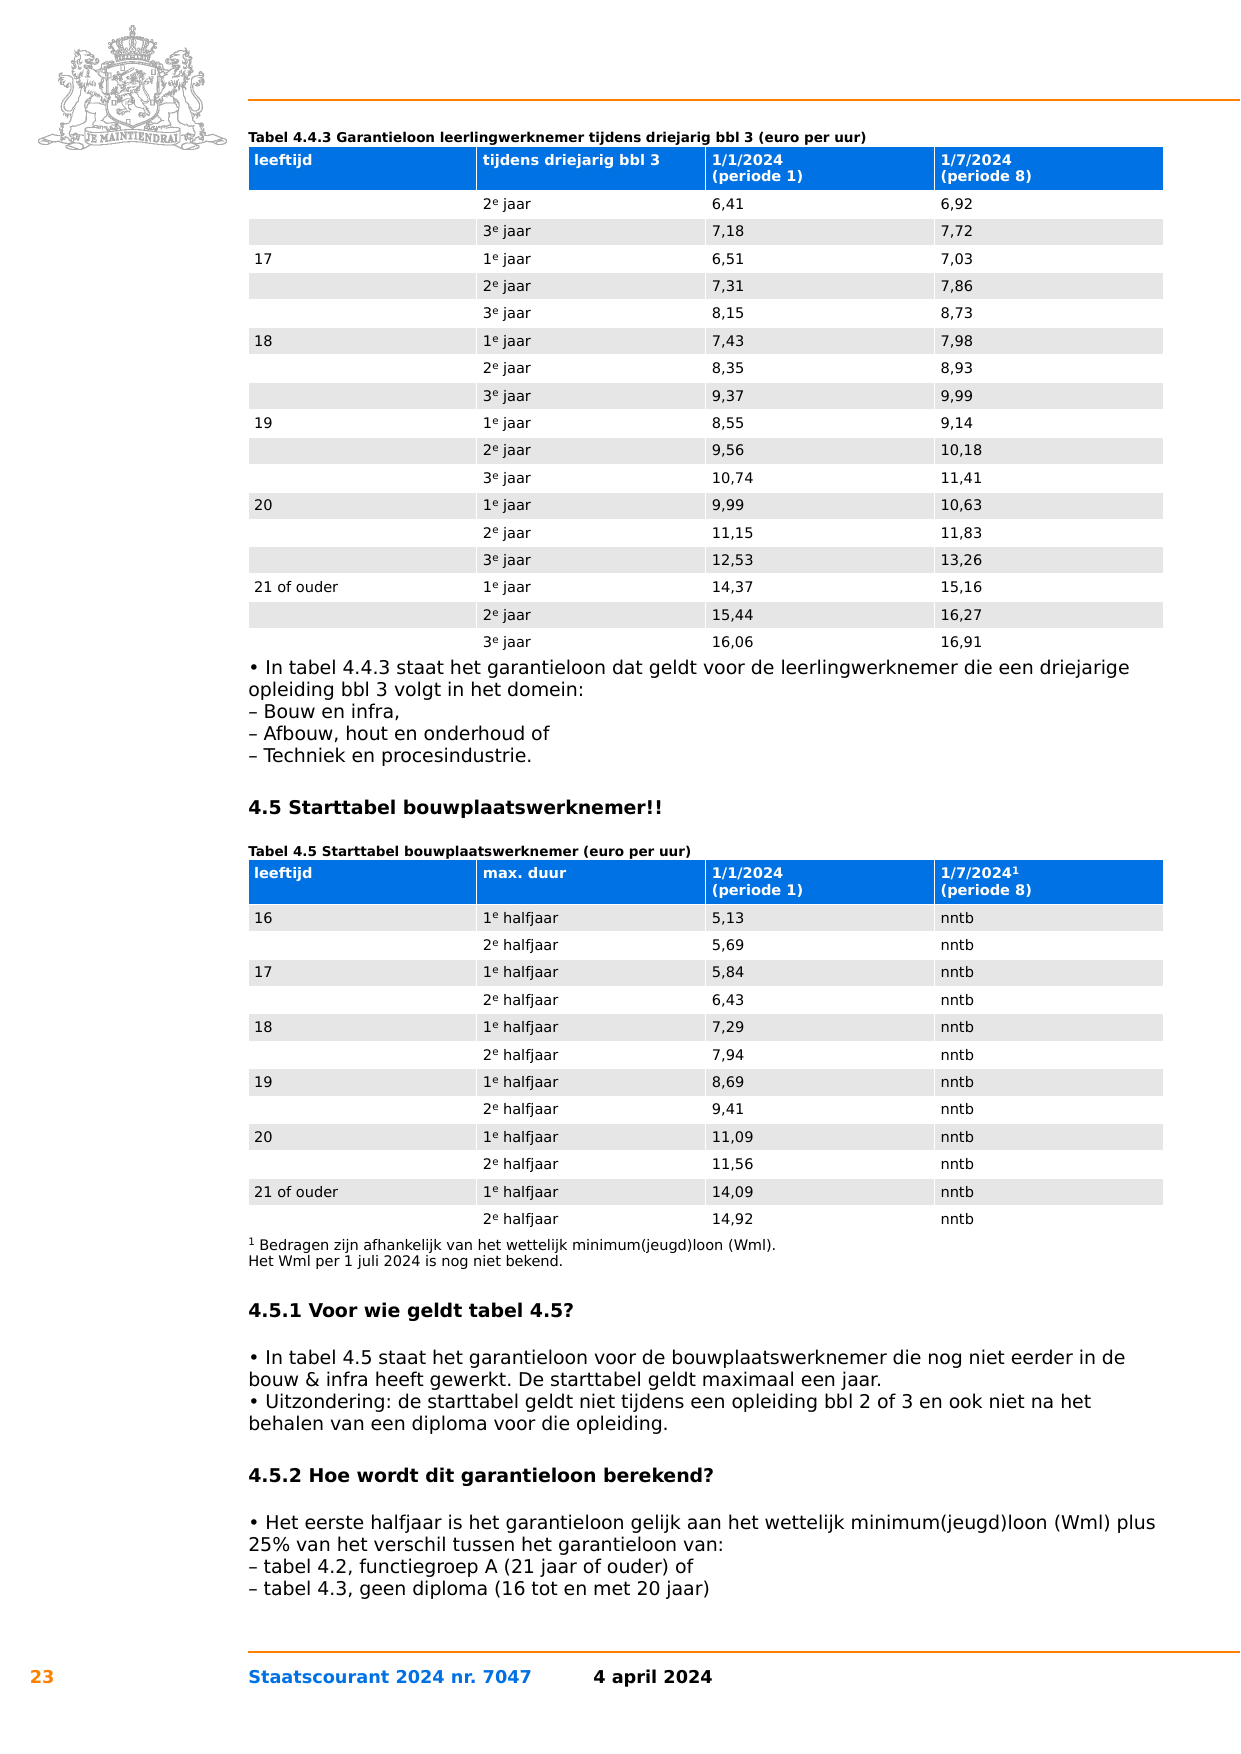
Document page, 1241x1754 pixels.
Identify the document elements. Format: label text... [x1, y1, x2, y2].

table_cell nntb [935, 1124, 1163, 1150]
table_cell nntb [935, 1042, 1163, 1068]
table_cell 2e jaar [477, 355, 705, 382]
table_cell 1e halfjaar [477, 1179, 705, 1205]
table_cell 18 [249, 328, 476, 354]
text • In tabel 4.4.3 staat het garantieloon dat geldt voor de leerlingwerknemer die een driejarige opleiding bbl 3 volgt in het domein: [248, 657, 1163, 701]
table_cell 9,37 [706, 383, 934, 409]
table_cell [249, 191, 476, 217]
table_cell [249, 465, 476, 491]
table_cell 1e halfjaar [477, 1014, 705, 1041]
table_cell 1e jaar [477, 575, 705, 601]
text • Uitzondering: de starttabel geldt niet tijdens een opleiding bbl 2 of 3 en ook niet na het behalen van een diploma voor die opleiding. [248, 1391, 1163, 1435]
table_cell 1/7/20241 (periode 8) [935, 860, 1163, 904]
table_cell 15,16 [935, 575, 1163, 601]
table_cell 9,99 [935, 383, 1163, 409]
table_cell 16 [249, 905, 476, 931]
table_cell 2e halfjaar [477, 1097, 705, 1123]
table_cell 2e halfjaar [477, 1151, 705, 1178]
table_cell [249, 932, 476, 958]
table_cell [249, 1097, 476, 1123]
table_cell 3e jaar [477, 547, 705, 573]
table_cell 10,18 [935, 438, 1163, 464]
table_cell 14,92 [706, 1206, 934, 1232]
table_cell 9,14 [935, 410, 1163, 437]
table_cell [249, 383, 476, 409]
table_cell 9,99 [706, 493, 934, 519]
table_cell 5,84 [706, 960, 934, 986]
table_cell 1e jaar [477, 246, 705, 272]
table_cell nntb [935, 960, 1163, 986]
subtitle 4.5.1 Voor wie geldt tabel 4.5? [248, 1300, 1163, 1322]
table_cell leeftijd [249, 860, 476, 904]
table_cell 6,41 [706, 191, 934, 217]
table_cell 1/1/2024 (periode 1) [706, 860, 934, 904]
table_cell [249, 547, 476, 573]
table_cell 3e jaar [477, 465, 705, 491]
table_cell 8,93 [935, 355, 1163, 382]
table_cell [249, 629, 476, 656]
table_cell nntb [935, 932, 1163, 958]
table_cell 20 [249, 493, 476, 519]
text – Afbouw, hout en onderhoud of [248, 723, 1163, 745]
table_cell 11,09 [706, 1124, 934, 1150]
table_cell 17 [249, 246, 476, 272]
table_cell 10,74 [706, 465, 934, 491]
table_cell 6,43 [706, 987, 934, 1013]
table_cell 17 [249, 960, 476, 986]
table_cell 9,56 [706, 438, 934, 464]
table_cell 8,15 [706, 301, 934, 327]
table_cell 7,94 [706, 1042, 934, 1068]
text – tabel 4.3, geen diploma (16 tot en met 20 jaar) [248, 1578, 1163, 1600]
table_cell 1e halfjaar [477, 1069, 705, 1096]
table_cell 1e jaar [477, 410, 705, 437]
table_cell [249, 273, 476, 299]
table_cell nntb [935, 1151, 1163, 1178]
table_cell 11,56 [706, 1151, 934, 1178]
table_cell 1/7/2024 (periode 8) [935, 147, 1163, 190]
table_cell 7,03 [935, 246, 1163, 272]
table_cell nntb [935, 987, 1163, 1013]
table_cell 2e halfjaar [477, 987, 705, 1013]
table_cell 8,73 [935, 301, 1163, 327]
table_cell 1e halfjaar [477, 960, 705, 986]
table_cell [249, 355, 476, 382]
table_header Tabel 4.5 Starttabel bouwplaatswerknemer (euro per uur) [248, 844, 1163, 859]
table_cell 2e jaar [477, 438, 705, 464]
table_cell nntb [935, 1097, 1163, 1123]
table_cell 7,18 [706, 219, 934, 245]
table_cell 3e jaar [477, 629, 705, 656]
subtitle 4.5.2 Hoe wordt dit garantieloon berekend? [248, 1465, 1163, 1487]
table_cell 5,13 [706, 905, 934, 931]
table_cell [249, 219, 476, 245]
table_cell 7,98 [935, 328, 1163, 354]
table_cell 18 [249, 1014, 476, 1041]
table_cell 2e jaar [477, 520, 705, 546]
table_cell 1e jaar [477, 493, 705, 519]
text – Bouw en infra, [248, 701, 1163, 723]
table_cell 1 Bedragen zijn afhankelijk van het wettelijk minimum(jeugd)loon (Wml). Het Wml per 1 juli 2024 is nog niet bekend. [248, 1234, 1163, 1270]
table_cell nntb [935, 905, 1163, 931]
table_cell 11,83 [935, 520, 1163, 546]
subtitle 4.5 Starttabel bouwplaatswerknemer!! [248, 797, 1163, 819]
table_cell 1e jaar [477, 328, 705, 354]
table_cell 16,91 [935, 629, 1163, 656]
table_cell [249, 602, 476, 628]
table_cell 3e jaar [477, 383, 705, 409]
table_cell 14,37 [706, 575, 934, 601]
table_cell 3e jaar [477, 219, 705, 245]
table_cell 21 of ouder [249, 575, 476, 601]
table_cell [249, 1151, 476, 1178]
table_cell 1e halfjaar [477, 905, 705, 931]
table_cell [249, 1206, 476, 1232]
table_cell 8,55 [706, 410, 934, 437]
table_cell nntb [935, 1069, 1163, 1096]
table_cell 16,27 [935, 602, 1163, 628]
picture [38, 25, 227, 150]
table_cell 21 of ouder [249, 1179, 476, 1205]
table_cell [249, 438, 476, 464]
table_cell [249, 1042, 476, 1068]
table_cell 11,15 [706, 520, 934, 546]
table_cell 1/1/2024 (periode 1) [706, 147, 934, 190]
table_cell 7,86 [935, 273, 1163, 299]
table_cell 19 [249, 410, 476, 437]
table_cell 2e jaar [477, 602, 705, 628]
text – tabel 4.2, functiegroep A (21 jaar of ouder) of [248, 1556, 1163, 1578]
table_cell 16,06 [706, 629, 934, 656]
table_cell max. duur [477, 860, 705, 904]
table_cell nntb [935, 1179, 1163, 1205]
table_cell 2e halfjaar [477, 932, 705, 958]
table_cell 7,43 [706, 328, 934, 354]
table_cell 5,69 [706, 932, 934, 958]
text • In tabel 4.5 staat het garantieloon voor de bouwplaatswerknemer die nog niet eerder in de bouw & infra heeft gewerkt. De starttabel geldt maximaal een jaar. [248, 1347, 1163, 1391]
table_cell 12,53 [706, 547, 934, 573]
table_cell 3e jaar [477, 301, 705, 327]
table_cell [249, 987, 476, 1013]
table_cell nntb [935, 1014, 1163, 1041]
text • Het eerste halfjaar is het garantieloon gelijk aan het wettelijk minimum(jeugd)loon (Wml) plus 25% van het verschil tussen het garantieloon van: [248, 1512, 1163, 1556]
table_cell 1e halfjaar [477, 1124, 705, 1150]
text – Techniek en procesindustrie. [248, 745, 1163, 767]
table_cell [249, 520, 476, 546]
table_cell tijdens driejarig bbl 3 [477, 147, 705, 190]
table_cell 10,63 [935, 493, 1163, 519]
table_cell 2e halfjaar [477, 1206, 705, 1232]
table_cell 13,26 [935, 547, 1163, 573]
table_cell 14,09 [706, 1179, 934, 1205]
table_cell 11,41 [935, 465, 1163, 491]
table_cell leeftijd [249, 147, 476, 190]
table_cell 7,29 [706, 1014, 934, 1041]
table_cell 7,72 [935, 219, 1163, 245]
table_cell 2e jaar [477, 273, 705, 299]
table_cell 7,31 [706, 273, 934, 299]
table_cell 15,44 [706, 602, 934, 628]
table_cell [249, 301, 476, 327]
table_cell 6,92 [935, 191, 1163, 217]
table_cell 2e jaar [477, 191, 705, 217]
table_cell 19 [249, 1069, 476, 1096]
table_cell 9,41 [706, 1097, 934, 1123]
table_cell 20 [249, 1124, 476, 1150]
table_cell nntb [935, 1206, 1163, 1232]
table_header Tabel 4.4.3 Garantieloon leerlingwerknemer tijdens driejarig bbl 3 (euro per uur) [248, 130, 1163, 146]
table_cell 8,35 [706, 355, 934, 382]
table_cell 2e halfjaar [477, 1042, 705, 1068]
table_cell 8,69 [706, 1069, 934, 1096]
table_cell 6,51 [706, 246, 934, 272]
